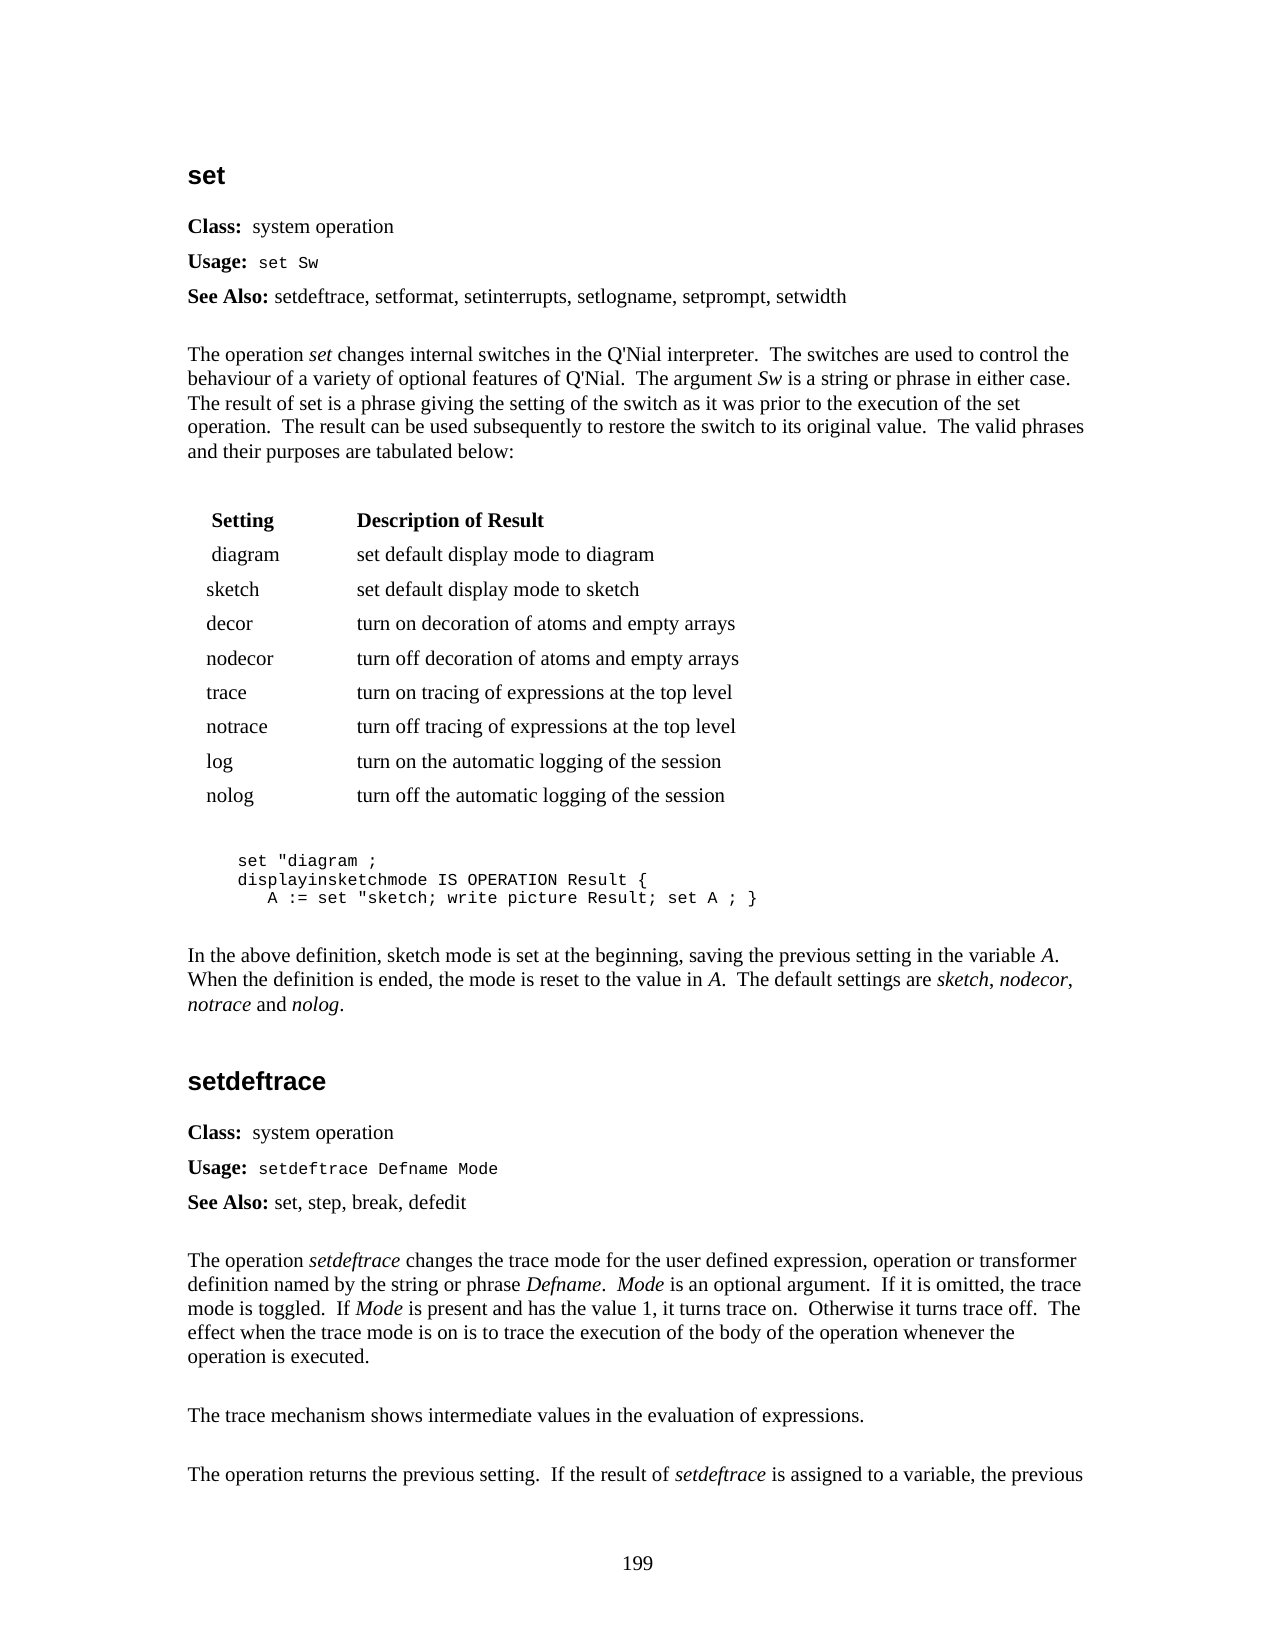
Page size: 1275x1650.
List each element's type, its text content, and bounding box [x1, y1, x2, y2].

text set "diagram ; displayinsketchmode IS OPERATION Result { A := set "sketch; write picture Result; set A ; } [187, 852, 1087, 933]
text setdeftrace [187, 1066, 1087, 1096]
table_cell turn on the automatic logging of the session [338, 739, 792, 773]
table_cell diagram [188, 532, 338, 566]
table_cell turn off tracing of expressions at the top level [338, 704, 792, 738]
text See Also: setdeftrace, setformat, setinterrupts, setlogname, setprompt, setwidth [187, 284, 1087, 332]
text See Also: set, step, break, defedit [187, 1189, 1087, 1238]
text The operation setdeftrace changes the trace mode for the user defined expression, operation or transformer definition named by the string or phrase Defname. Mode is an optional argument. If it is omitted, the trace mode is toggled. If Mode is present and has the value 1, it turns trace on. Otherwise it turns trace off. The effect when the trace mode is on is to trace the execution of the body of the operation whenever the operation is executed. [187, 1248, 1087, 1392]
table_cell set default display mode to diagram [338, 532, 792, 566]
text The operation set changes internal switches in the Q'Nial interpreter. The switches are used to control the behaviour of a variety of optional features of Q'Nial. The argument Sw is a string or phrase in either case. The result of set is a phrase giving the setting of the switch as it was prior to the execution of the set operation. The result can be used subsequently to restore the switch to its original value. The valid phrases and their purposes are tabulated below: [187, 342, 1087, 463]
text Usage: setdeftrace Defname Mode [187, 1155, 1087, 1179]
table_cell sketch [188, 566, 338, 601]
table_cell trace [188, 670, 338, 704]
text Class: system operation [187, 214, 1087, 238]
table_cell turn on decoration of atoms and empty arrays [338, 601, 792, 635]
text set [187, 160, 1087, 190]
table_header Description of Result [338, 497, 792, 532]
table_cell turn off the automatic logging of the session [338, 773, 792, 807]
table_cell nodecor [188, 635, 338, 669]
table_cell decor [188, 601, 338, 635]
table_cell nolog [188, 773, 338, 807]
text Usage: set Sw [187, 249, 1087, 273]
table_cell log [188, 739, 338, 773]
table_cell turn off decoration of atoms and empty arrays [338, 635, 792, 669]
table_header Setting [188, 497, 338, 532]
text Class: system operation [187, 1120, 1087, 1144]
table_cell turn on tracing of expressions at the top level [338, 670, 792, 704]
text The trace mechanism shows intermediate values in the evaluation of expressions. [187, 1403, 1087, 1451]
table_cell set default display mode to sketch [338, 566, 792, 601]
text The operation returns the previous setting. If the result of setdeftrace is assigned to a variable, the previous [187, 1461, 1087, 1486]
table_cell notrace [188, 704, 338, 738]
text In the above definition, sketch mode is set at the beginning, saving the previous setting in the variable A. When the definition is ended, the mode is reset to the value in A. The default settings are sketch, nodecor, notrace and nolog. [187, 943, 1087, 1016]
